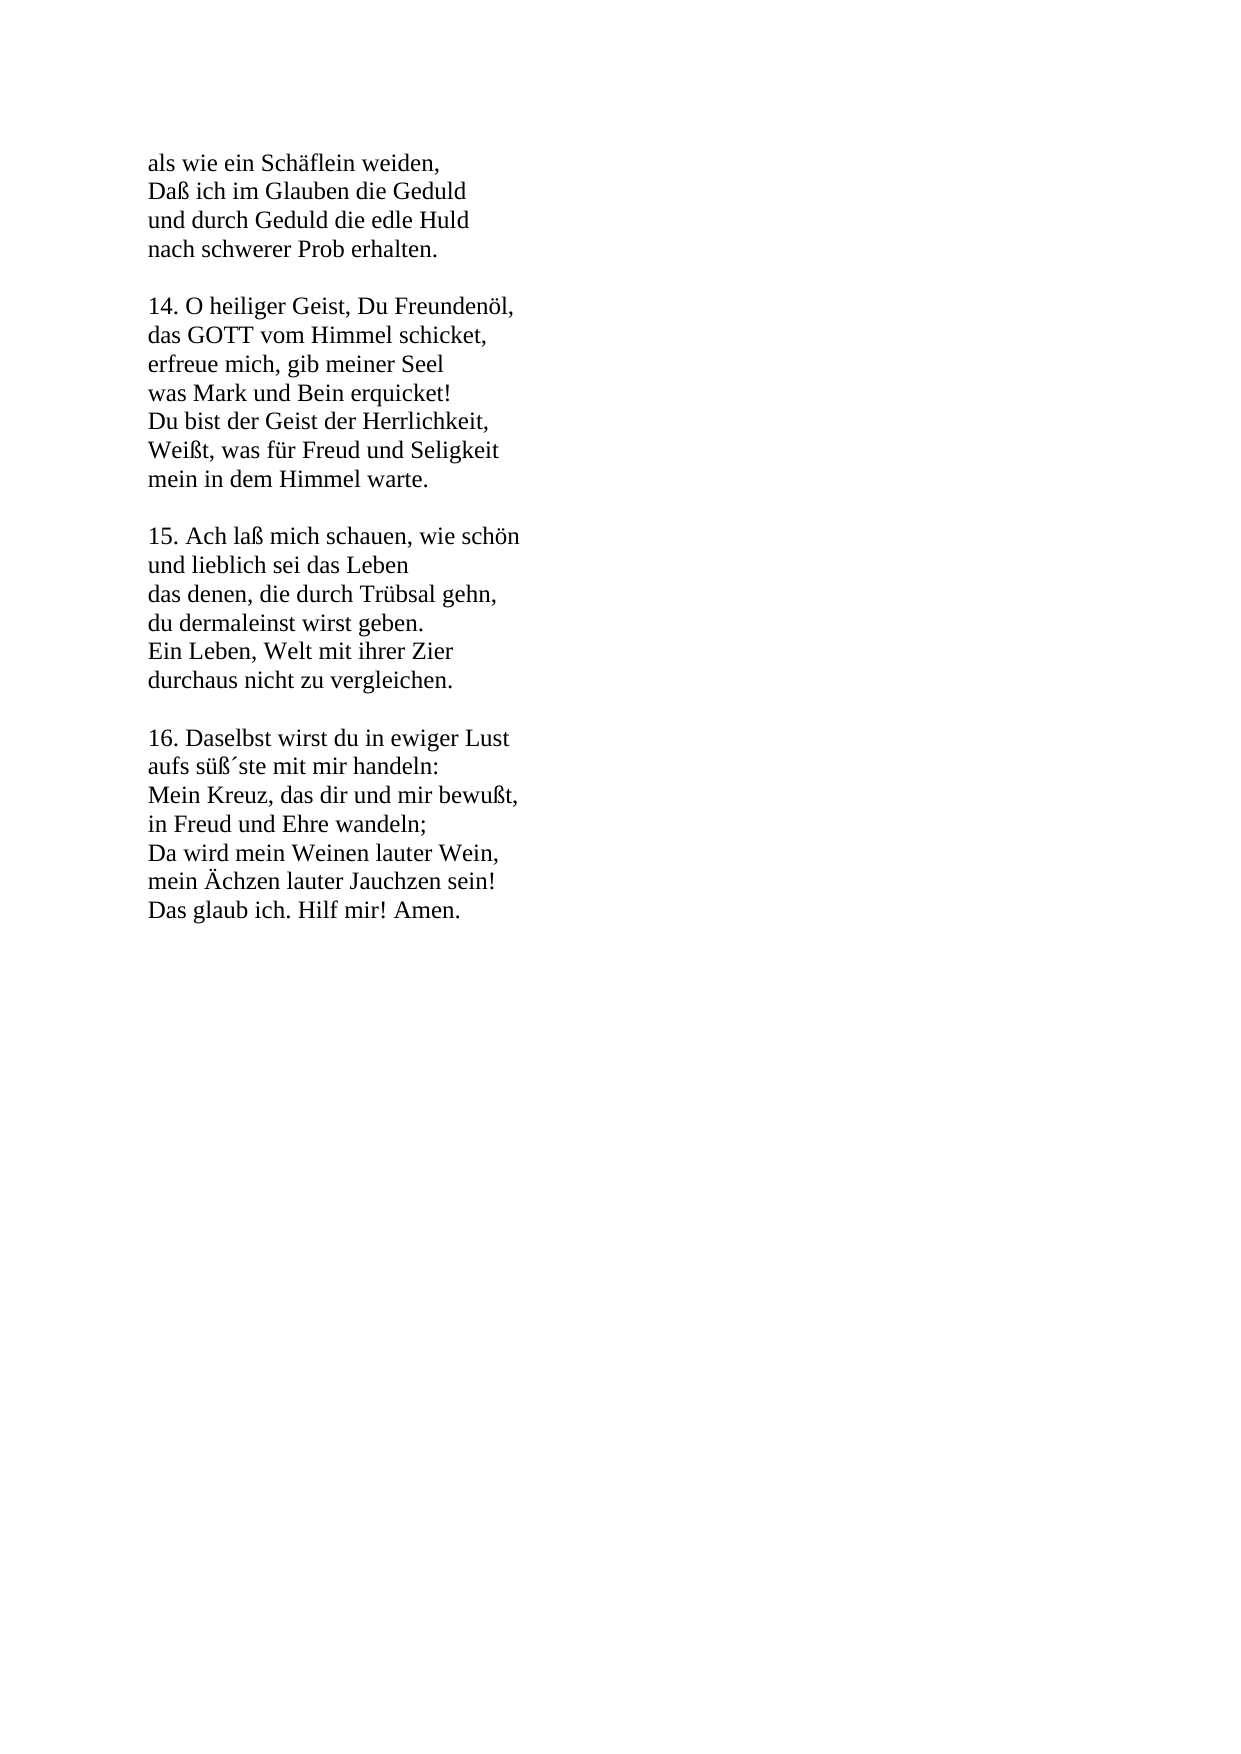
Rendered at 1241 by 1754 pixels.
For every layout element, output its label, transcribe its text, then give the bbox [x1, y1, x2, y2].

text in Freud und Ehre wandeln; [148, 809, 1093, 838]
text und lieblich sei das Leben [148, 550, 1093, 579]
text 16. Daselbst wirst du in ewiger Lust [148, 723, 1093, 751]
text mein in dem Himmel warte. [148, 464, 1093, 493]
text 14. O heiliger Geist, Du Freundenöl, [148, 291, 1093, 320]
text Mein Kreuz, das dir und mir bewußt, [148, 780, 1093, 809]
text das GOTT vom Himmel schicket, [148, 320, 1093, 349]
text erfreue mich, gib meiner Seel [148, 349, 1093, 378]
text 15. Ach laß mich schauen, wie schön [148, 521, 1093, 550]
text durchaus nicht zu vergleichen. [148, 665, 1093, 694]
text aufs süß´ste mit mir handeln: [148, 751, 1093, 780]
text Ein Leben, Welt mit ihrer Zier [148, 636, 1093, 665]
text Das glaub ich. Hilf mir! Amen. [148, 895, 1093, 924]
text nach schwerer Prob erhalten. [148, 234, 1093, 263]
text das denen, die durch Trübsal gehn, [148, 579, 1093, 608]
text mein Ächzen lauter Jauchzen sein! [148, 866, 1093, 895]
text und durch Geduld die edle Huld [148, 205, 1093, 234]
text du dermaleinst wirst geben. [148, 608, 1093, 636]
text Daß ich im Glauben die Geduld [148, 176, 1093, 205]
text Du bist der Geist der Herrlichkeit, [148, 406, 1093, 435]
text Da wird mein Weinen lauter Wein, [148, 838, 1093, 866]
text was Mark und Bein erquicket! [148, 378, 1093, 406]
text Weißt, was für Freud und Seligkeit [148, 435, 1093, 464]
text als wie ein Schäflein weiden, [148, 148, 1093, 176]
